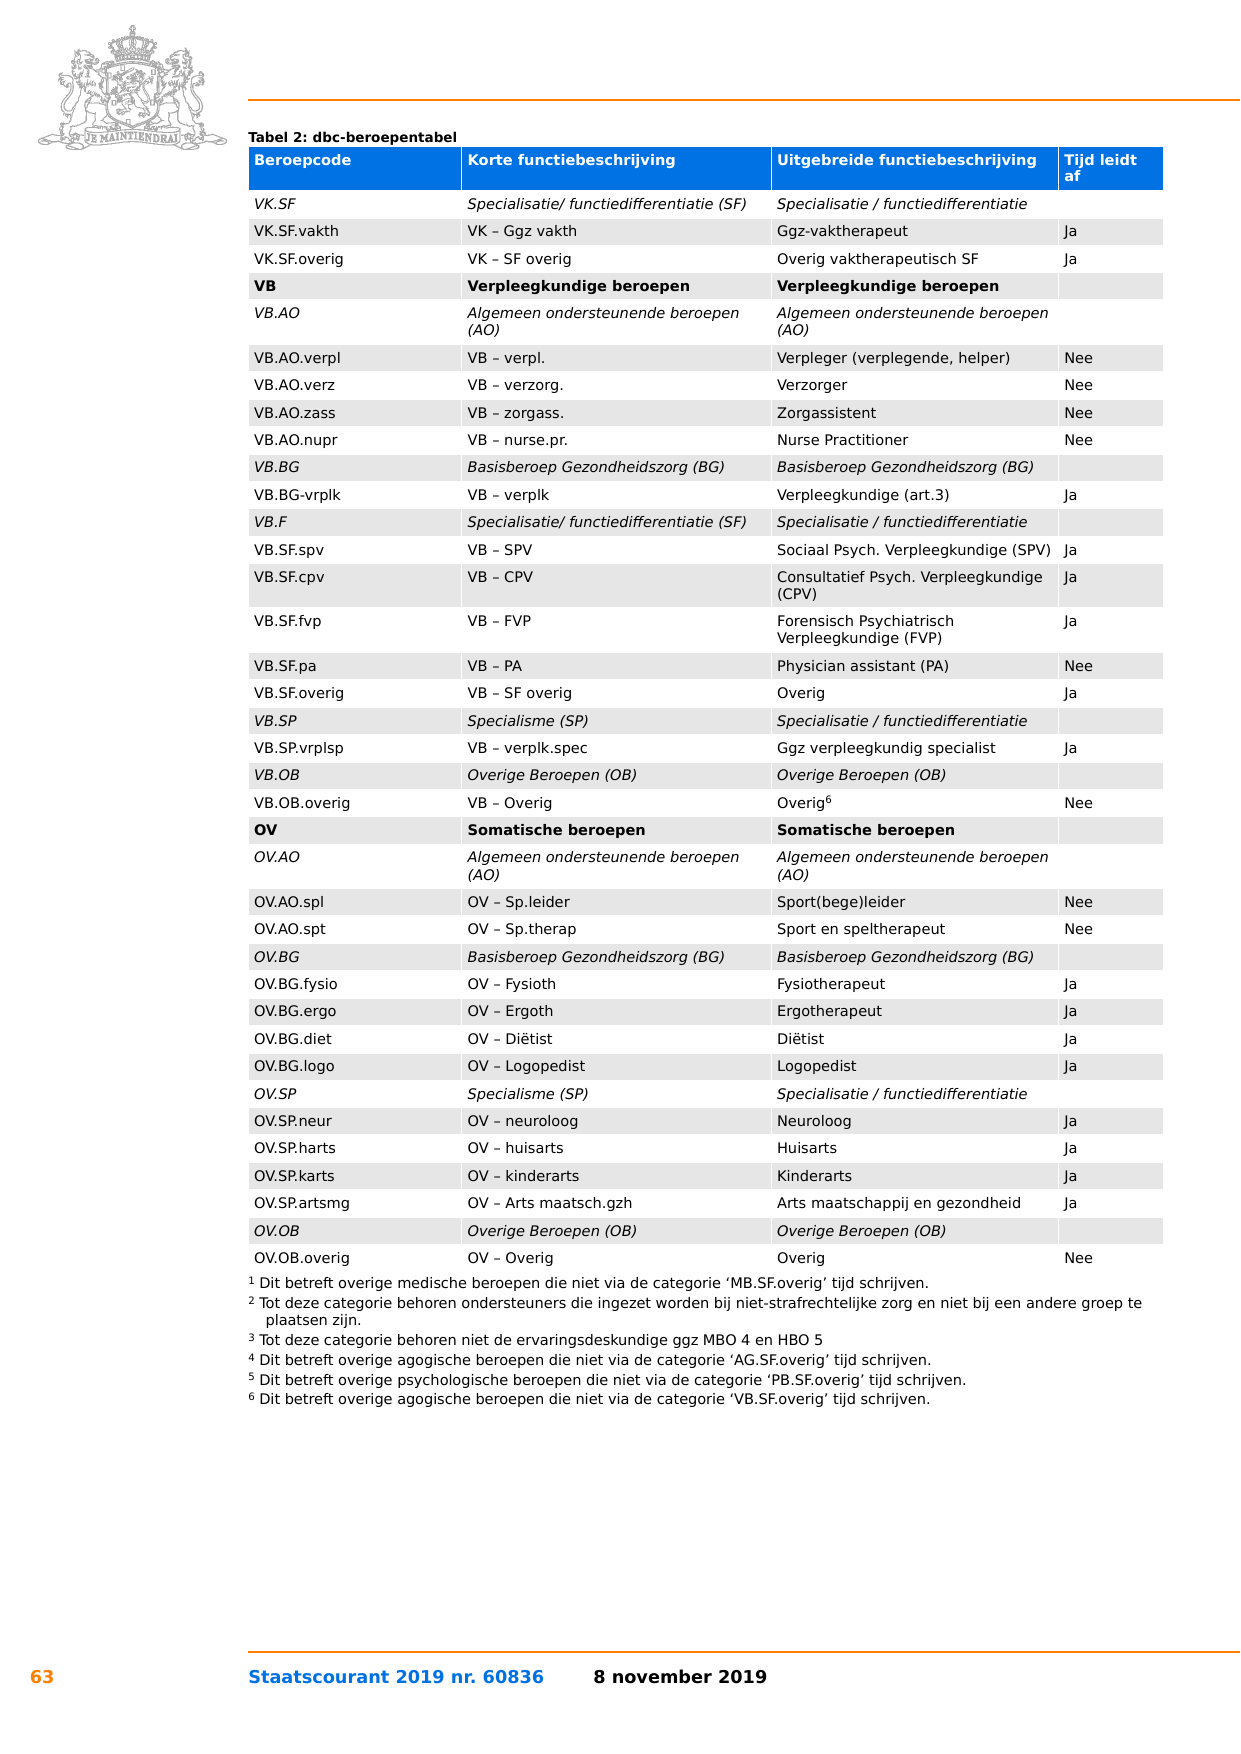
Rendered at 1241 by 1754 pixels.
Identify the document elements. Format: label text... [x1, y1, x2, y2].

table_cell [1059, 1218, 1163, 1244]
table_cell OV.SP.artsmg [249, 1190, 461, 1217]
table_cell Nee [1059, 427, 1163, 453]
table_cell Consultatief Psych. Verpleegkundige (CPV) [772, 564, 1058, 607]
table_cell Logopedist [772, 1054, 1058, 1080]
table_cell VB.SF.cpv [249, 564, 461, 607]
table_cell VB.SF.fvp [249, 609, 461, 652]
table_cell Verpleegkundige (art.3) [772, 482, 1058, 508]
table_cell VK.SF.overig [249, 246, 461, 272]
table_cell Ja [1059, 1108, 1163, 1134]
table_cell OV – Arts maatsch.gzh [462, 1190, 771, 1217]
table_cell OV – Sp.therap [462, 916, 771, 943]
table_cell VB.SF.spv [249, 537, 461, 563]
table_cell Ggz-vaktherapeut [772, 219, 1058, 245]
table_cell Specialisatie / functiedifferentiatie [772, 191, 1058, 217]
table_cell VB – verzorg. [462, 373, 771, 399]
table_cell Kinderarts [772, 1163, 1058, 1189]
table_cell VB.BG [249, 455, 461, 481]
table_cell Huisarts [772, 1136, 1058, 1162]
table_cell VB.SF.overig [249, 680, 461, 707]
table_cell VB – CPV [462, 564, 771, 607]
table_cell VB – FVP [462, 609, 771, 652]
table_cell VB – SPV [462, 537, 771, 563]
table_cell Nee [1059, 889, 1163, 915]
table_cell Overige Beroepen (OB) [462, 1218, 771, 1244]
table_cell Sport en speltherapeut [772, 916, 1058, 943]
table_cell Ja [1059, 1026, 1163, 1052]
table_cell Verpleegkundige beroepen [462, 273, 771, 299]
table_cell VB – SF overig [462, 680, 771, 707]
table_cell [1059, 273, 1163, 299]
table_cell VB – nurse.pr. [462, 427, 771, 453]
table_cell Forensisch Psychiatrisch Verpleegkundige (FVP) [772, 609, 1058, 652]
table_header Tabel 2: dbc-beroepentabel [248, 130, 1163, 146]
table_cell OV.SP.karts [249, 1163, 461, 1189]
table_cell Ja [1059, 564, 1163, 607]
table_cell Sociaal Psych. Verpleegkundige (SPV) [772, 537, 1058, 563]
table_cell Basisberoep Gezondheidszorg (BG) [772, 944, 1058, 970]
table_cell Zorgassistent [772, 400, 1058, 426]
table_cell VB.SF.pa [249, 653, 461, 679]
table_cell Specialisatie/ functiedifferentiatie (SF) [462, 509, 771, 536]
table_cell Korte functiebeschrijving [462, 147, 771, 190]
table_cell Ja [1059, 1054, 1163, 1080]
table_cell VB.OB.overig [249, 790, 461, 816]
table_cell [1059, 455, 1163, 481]
table_cell [1059, 845, 1163, 888]
table_cell Verzorger [772, 373, 1058, 399]
table_cell Verpleegkundige beroepen [772, 273, 1058, 299]
table_cell [1059, 944, 1163, 970]
table_cell Ja [1059, 680, 1163, 707]
table_cell OV [249, 817, 461, 844]
table_cell OV – Ergoth [462, 999, 771, 1025]
table_cell VB.AO.verz [249, 373, 461, 399]
table_cell OV.AO.spl [249, 889, 461, 915]
table_cell OV.SP.harts [249, 1136, 461, 1162]
table_cell Ja [1059, 735, 1163, 761]
table_cell Specialisme (SP) [462, 708, 771, 734]
table_cell VB.AO.nupr [249, 427, 461, 453]
table_cell Overig vaktherapeutisch SF [772, 246, 1058, 272]
table_cell Ja [1059, 1136, 1163, 1162]
table_cell Overige Beroepen (OB) [772, 763, 1058, 789]
table_cell Somatische beroepen [462, 817, 771, 844]
table_cell Ja [1059, 219, 1163, 245]
table_cell Somatische beroepen [772, 817, 1058, 844]
table_cell Ja [1059, 482, 1163, 508]
table_cell OV.BG.diet [249, 1026, 461, 1052]
picture [38, 25, 227, 150]
table_cell Ggz verpleegkundig specialist [772, 735, 1058, 761]
table_cell Ja [1059, 999, 1163, 1025]
table_cell OV.OB [249, 1218, 461, 1244]
table_cell Algemeen ondersteunende beroepen (AO) [462, 845, 771, 888]
table_cell VB.AO [249, 301, 461, 344]
table_cell OV – Diëtist [462, 1026, 771, 1052]
table_cell Overig [772, 680, 1058, 707]
table_cell Specialisatie / functiedifferentiatie [772, 509, 1058, 536]
table_cell Algemeen ondersteunende beroepen (AO) [772, 301, 1058, 344]
table_cell Overige Beroepen (OB) [772, 1218, 1058, 1244]
table_cell VB – zorgass. [462, 400, 771, 426]
table_cell Specialisatie / functiedifferentiatie [772, 708, 1058, 734]
table_cell VB.F [249, 509, 461, 536]
table_cell Ja [1059, 246, 1163, 272]
table_cell Diëtist [772, 1026, 1058, 1052]
table_cell [1059, 1081, 1163, 1107]
table_cell OV.BG.ergo [249, 999, 461, 1025]
table_cell Algemeen ondersteunende beroepen (AO) [462, 301, 771, 344]
table_cell OV – Sp.leider [462, 889, 771, 915]
table_cell Overig6 [772, 790, 1058, 816]
table_cell OV.BG.fysio [249, 971, 461, 998]
table_cell Nee [1059, 400, 1163, 426]
table_cell Ja [1059, 1163, 1163, 1189]
table_cell Neuroloog [772, 1108, 1058, 1134]
table_cell OV – huisarts [462, 1136, 771, 1162]
table_cell Ergotherapeut [772, 999, 1058, 1025]
table_cell Ja [1059, 537, 1163, 563]
table_cell Nee [1059, 373, 1163, 399]
table_cell OV.BG [249, 944, 461, 970]
table_cell [1059, 191, 1163, 217]
table_cell OV – neuroloog [462, 1108, 771, 1134]
table_cell Physician assistant (PA) [772, 653, 1058, 679]
table_cell Nurse Practitioner [772, 427, 1058, 453]
table_cell Ja [1059, 609, 1163, 652]
table_cell OV – Logopedist [462, 1054, 771, 1080]
table_cell Specialisatie/ functiedifferentiatie (SF) [462, 191, 771, 217]
table_cell Sport(bege)leider [772, 889, 1058, 915]
table_cell Nee [1059, 653, 1163, 679]
table_cell OV.BG.logo [249, 1054, 461, 1080]
table_cell Beroepcode [249, 147, 461, 190]
table_cell [1059, 763, 1163, 789]
table_cell VK – SF overig [462, 246, 771, 272]
table_cell Uitgebreide functiebeschrijving [772, 147, 1058, 190]
table_cell Basisberoep Gezondheidszorg (BG) [462, 944, 771, 970]
table_cell Fysiotherapeut [772, 971, 1058, 998]
table_cell Nee [1059, 345, 1163, 371]
table_cell Overige Beroepen (OB) [462, 763, 771, 789]
table_cell Overig [772, 1245, 1058, 1272]
table_cell OV – Overig [462, 1245, 771, 1272]
table_cell [1059, 817, 1163, 844]
table_cell Basisberoep Gezondheidszorg (BG) [772, 455, 1058, 481]
table_cell Basisberoep Gezondheidszorg (BG) [462, 455, 771, 481]
table_cell Algemeen ondersteunende beroepen (AO) [772, 845, 1058, 888]
table_cell Ja [1059, 971, 1163, 998]
table_cell VB – PA [462, 653, 771, 679]
table_cell VB [249, 273, 461, 299]
table_cell VB.SP [249, 708, 461, 734]
table_cell [1059, 509, 1163, 536]
table_cell OV.AO [249, 845, 461, 888]
table_cell [1059, 301, 1163, 344]
table_cell 1 Dit betreft overige medische beroepen die niet via de categorie ‘MB.SF.overig’ tijd schrijven. 2 Tot deze categorie behoren ondersteuners die ingezet worden bij niet-strafrechtelijke zorg en niet bij een andere groep te plaatsen zijn. 3 Tot deze categorie behoren niet de ervaringsdeskundige ggz MBO 4 en HBO 5 4 Dit betreft overige agogische beroepen die niet via de categorie ‘AG.SF.overig’ tijd schrijven. 5 Dit betreft overige psychologische beroepen die niet via de categorie ‘PB.SF.overig’ tijd schrijven. 6 Dit betreft overige agogische beroepen die niet via de categorie ‘VB.SF.overig’ tijd schrijven. [248, 1273, 1163, 1408]
table_cell VB – verplk [462, 482, 771, 508]
table_cell Specialisatie / functiedifferentiatie [772, 1081, 1058, 1107]
table_cell Arts maatschappij en gezondheid [772, 1190, 1058, 1217]
table_cell Nee [1059, 790, 1163, 816]
table_cell VB – Overig [462, 790, 771, 816]
table_cell Ja [1059, 1190, 1163, 1217]
table_cell OV.AO.spt [249, 916, 461, 943]
table_cell VB – verpl. [462, 345, 771, 371]
table_cell VK.SF [249, 191, 461, 217]
table_cell VB.AO.verpl [249, 345, 461, 371]
table_cell Tijd leidt af [1059, 147, 1163, 190]
table_cell Verpleger (verplegende, helper) [772, 345, 1058, 371]
table_cell VB.BG-vrplk [249, 482, 461, 508]
table_cell VB – verplk.spec [462, 735, 771, 761]
table_cell OV.OB.overig [249, 1245, 461, 1272]
table_cell OV.SP [249, 1081, 461, 1107]
table_cell OV – Fysioth [462, 971, 771, 998]
table_cell OV.SP.neur [249, 1108, 461, 1134]
table_cell OV – kinderarts [462, 1163, 771, 1189]
table_cell [1059, 708, 1163, 734]
table_cell VB.AO.zass [249, 400, 461, 426]
table_cell VK – Ggz vakth [462, 219, 771, 245]
table_cell VB.SP.vrplsp [249, 735, 461, 761]
table_cell Nee [1059, 916, 1163, 943]
table_cell Nee [1059, 1245, 1163, 1272]
table_cell Specialisme (SP) [462, 1081, 771, 1107]
table_cell VK.SF.vakth [249, 219, 461, 245]
table_cell VB.OB [249, 763, 461, 789]
